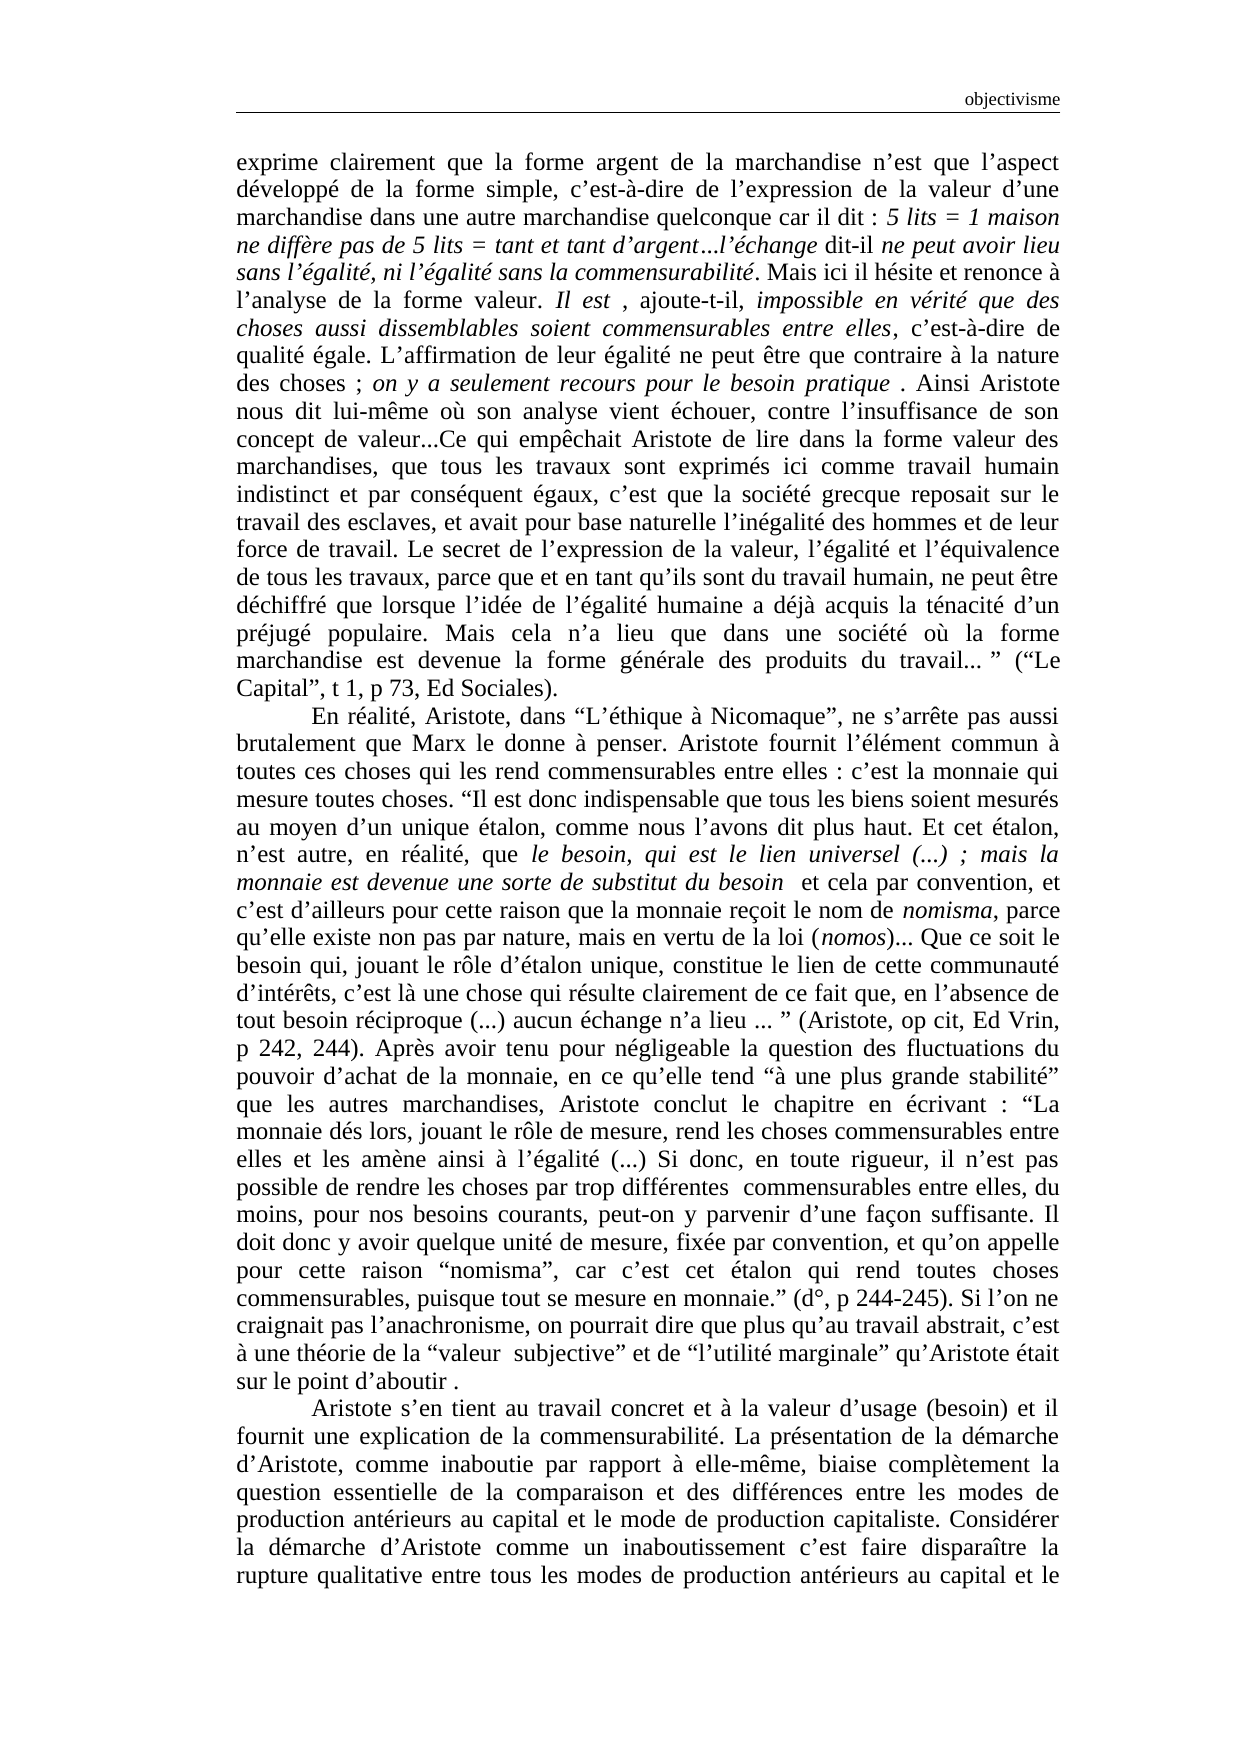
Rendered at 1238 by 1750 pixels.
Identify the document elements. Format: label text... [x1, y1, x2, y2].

text Aristote s’en tient au travail concret et à la valeur d’usage (besoin) et il fournit une explication de la commensurabilité. La présentation de la démarche d’Aristote, comme inaboutie par rapport à elle-même, biaise complètement la question essentielle de la comparaison et des différences entre les modes de production antérieurs au capital et le mode de production capitaliste. Considérer la démarche d’Aristote comme un inaboutissement c’est faire disparaître la rupture qualitative entre tous les modes de production antérieurs au capital et le [236, 1394, 1060, 1588]
text En réalité, Aristote, dans “L’éthique à Nicomaque”, ne s’arrête pas aussi brutalement que Marx le donne à penser. Aristote fournit l’élément commun à toutes ces choses qui les rend commensurables entre elles : c’est la monnaie qui mesure toutes choses. “Il est donc indispensable que tous les biens soient mesurés au moyen d’un unique étalon, comme nous l’avons dit plus haut. Et cet étalon, n’est autre, en réalité, que le besoin, qui est le lien universel (...) ; mais la monnaie est devenue une sorte de substitut du besoin et cela par convention, et c’est d’ailleurs pour cette raison que la monnaie reçoit le nom de nomisma, parce qu’elle existe non pas par nature, mais en vertu de la loi (nomos)... Que ce soit le besoin qui, jouant le rôle d’étalon unique, constitue le lien de cette communauté d’intérêts, c’est là une chose qui résulte clairement de ce fait que, en l’absence de tout besoin réciproque (...) aucun échange n’a lieu ... ” (Aristote, op cit, Ed Vrin, p 242, 244). Après avoir tenu pour négligeable la question des fluctuations du pouvoir d’achat de la monnaie, en ce qu’elle tend “à une plus grande stabilité” que les autres marchandises, Aristote conclut le chapitre en écrivant : “La monnaie dés lors, jouant le rôle de mesure, rend les choses commensurables entre elles et les amène ainsi à l’égalité (...) Si donc, en toute rigueur, il n’est pas possible de rendre les choses par trop différentes commensurables entre elles, du moins, pour nos besoins courants, peut-on y parvenir d’une façon suffisante. Il doit donc y avoir quelque unité de mesure, fixée par convention, et qu’on appelle pour cette raison “nomisma”, car c’est cet étalon qui rend toutes choses commensurables, puisque tout se mesure en monnaie.” (d°, p 244-245). Si l’on ne craignait pas l’anachronisme, on pourrait dire que plus qu’au travail abstrait, c’est à une théorie de la “valeur subjective” et de “l’utilité marginale” qu’Aristote était sur le point d’aboutir . [236, 702, 1060, 1394]
text exprime clairement que la forme argent de la marchandise n’est que l’aspect développé de la forme simple, c’est-à-dire de l’expression de la valeur d’une marchandise dans une autre marchandise quelconque car il dit : 5 lits = 1 maison ne diffère pas de 5 lits = tant et tant d’argent...l’échange dit-il ne peut avoir lieu sans l’égalité, ni l’égalité sans la commensurabilité. Mais ici il hésite et renonce à l’analyse de la forme valeur. Il est , ajoute-t-il, impossible en vérité que des choses aussi dissemblables soient commensurables entre elles, c’est-à-dire de qualité égale. L’affirmation de leur égalité ne peut être que contraire à la nature des choses ; on y a seulement recours pour le besoin pratique . Ainsi Aristote nous dit lui-même où son analyse vient échouer, contre l’insuffisance de son concept de valeur...Ce qui empêchait Aristote de lire dans la forme valeur des marchandises, que tous les travaux sont exprimés ici comme travail humain indistinct et par conséquent égaux, c’est que la société grecque reposait sur le travail des esclaves, et avait pour base naturelle l’inégalité des hommes et de leur force de travail. Le secret de l’expression de la valeur, l’égalité et l’équivalence de tous les travaux, parce que et en tant qu’ils sont du travail humain, ne peut être déchiffré que lorsque l’idée de l’égalité humaine a déjà acquis la ténacité d’un préjugé populaire. Mais cela n’a lieu que dans une société où la forme marchandise est devenue la forme générale des produits du travail... ” (“Le Capital”, t 1, p 73, Ed Sociales). [236, 148, 1060, 702]
